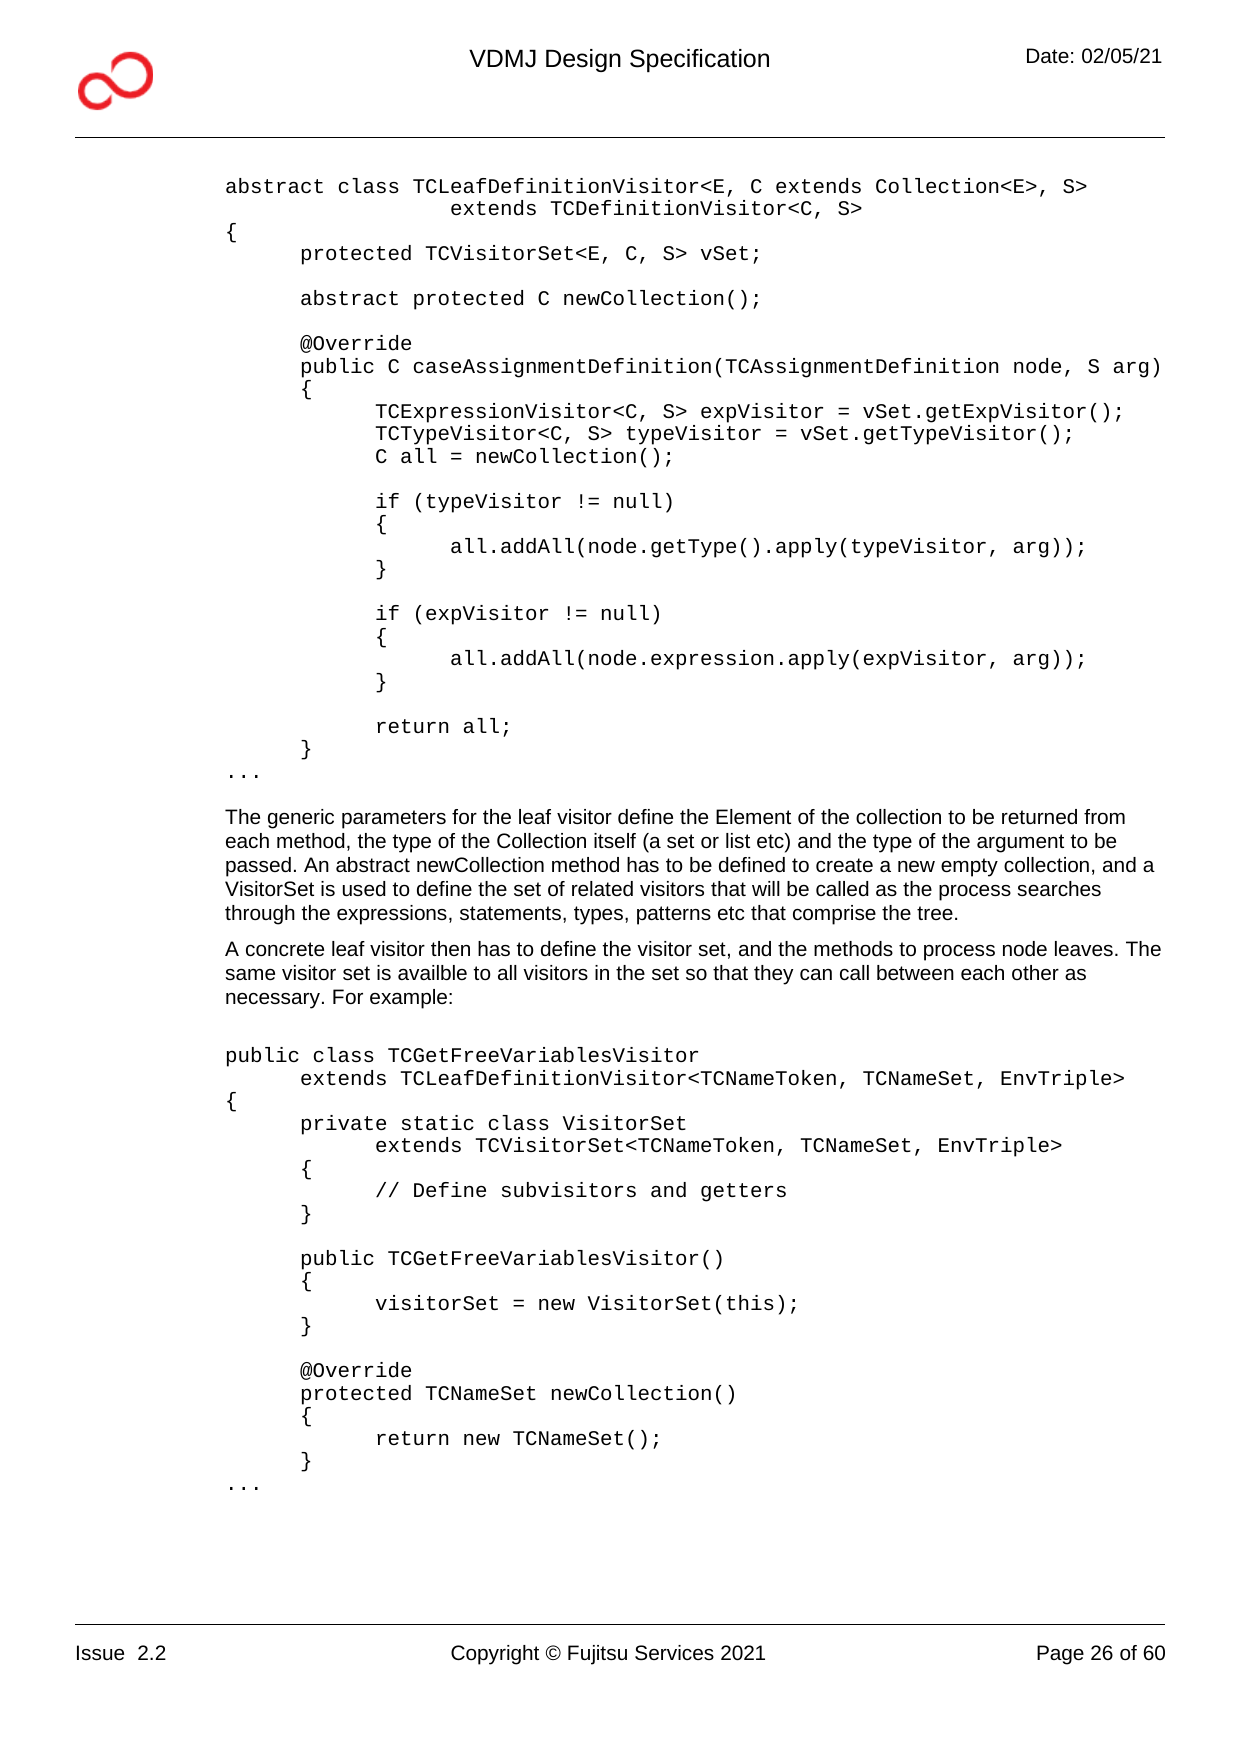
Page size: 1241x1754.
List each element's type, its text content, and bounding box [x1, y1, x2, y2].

text @Override [225, 1359, 1165, 1382]
text ... [225, 1472, 1165, 1494]
text } [225, 1314, 1165, 1337]
text public C caseAssignmentDefinition(TCAssignmentDefinition node, S arg) [225, 355, 1165, 378]
text all.addAll(node.expression.apply(expVisitor, arg)); [225, 648, 1165, 670]
text public class TCGetFreeVariablesVisitor [225, 1044, 1165, 1067]
text { [225, 220, 1165, 243]
text ... [225, 760, 1165, 783]
text protected TCVisitorSet<E, C, S> vSet; [225, 243, 1165, 265]
text if (typeVisitor != null) [225, 490, 1165, 513]
text { [225, 1089, 1165, 1112]
text { [225, 378, 1165, 400]
text C all = newCollection(); [225, 445, 1165, 468]
text all.addAll(node.getType().apply(typeVisitor, arg)); [225, 535, 1165, 558]
text // Define subvisitors and getters [225, 1179, 1165, 1202]
text } [225, 1202, 1165, 1224]
text extends TCVisitorSet<TCNameToken, TCNameSet, EnvTriple> [225, 1134, 1165, 1157]
text } [225, 670, 1165, 693]
text TCExpressionVisitor<C, S> expVisitor = vSet.getExpVisitor(); [225, 400, 1165, 423]
text TCTypeVisitor<C, S> typeVisitor = vSet.getTypeVisitor(); [225, 423, 1165, 445]
text } [225, 558, 1165, 580]
text private static class VisitorSet [225, 1112, 1165, 1134]
text The generic parameters for the leaf visitor define the Element of the collection to be returned from each method, the type of the Collection itself (a set or list etc) and the type of the argument to be passed. An abstract newCollection method has to be defined to create a new empty collection, and a VisitorSet is used to define the set of related visitors that will be called as the process searches through the expressions, statements, types, patterns etc that comprise the tree. [225, 805, 1165, 925]
text { [225, 513, 1165, 535]
text @Override [225, 333, 1165, 355]
text abstract protected C newCollection(); [225, 288, 1165, 310]
text extends TCDefinitionVisitor<C, S> [225, 198, 1165, 220]
text { [225, 1404, 1165, 1427]
text A concrete leaf visitor then has to define the visitor set, and the methods to process node leaves. The same visitor set is availble to all visitors in the set so that they can call between each other as necessary. For example: [225, 938, 1165, 1009]
text { [225, 1157, 1165, 1179]
text return new TCNameSet(); [225, 1427, 1165, 1449]
text if (expVisitor != null) [225, 603, 1165, 625]
text protected TCNameSet newCollection() [225, 1382, 1165, 1404]
text public TCGetFreeVariablesVisitor() [225, 1247, 1165, 1269]
text } [225, 1449, 1165, 1472]
text { [225, 1269, 1165, 1292]
text visitorSet = new VisitorSet(this); [225, 1292, 1165, 1314]
picture [78, 44, 153, 120]
text } [225, 738, 1165, 760]
text extends TCLeafDefinitionVisitor<TCNameToken, TCNameSet, EnvTriple> [225, 1067, 1165, 1089]
text { [225, 625, 1165, 648]
text return all; [225, 715, 1165, 738]
text abstract class TCLeafDefinitionVisitor<E, C extends Collection<E>, S> [225, 175, 1165, 198]
